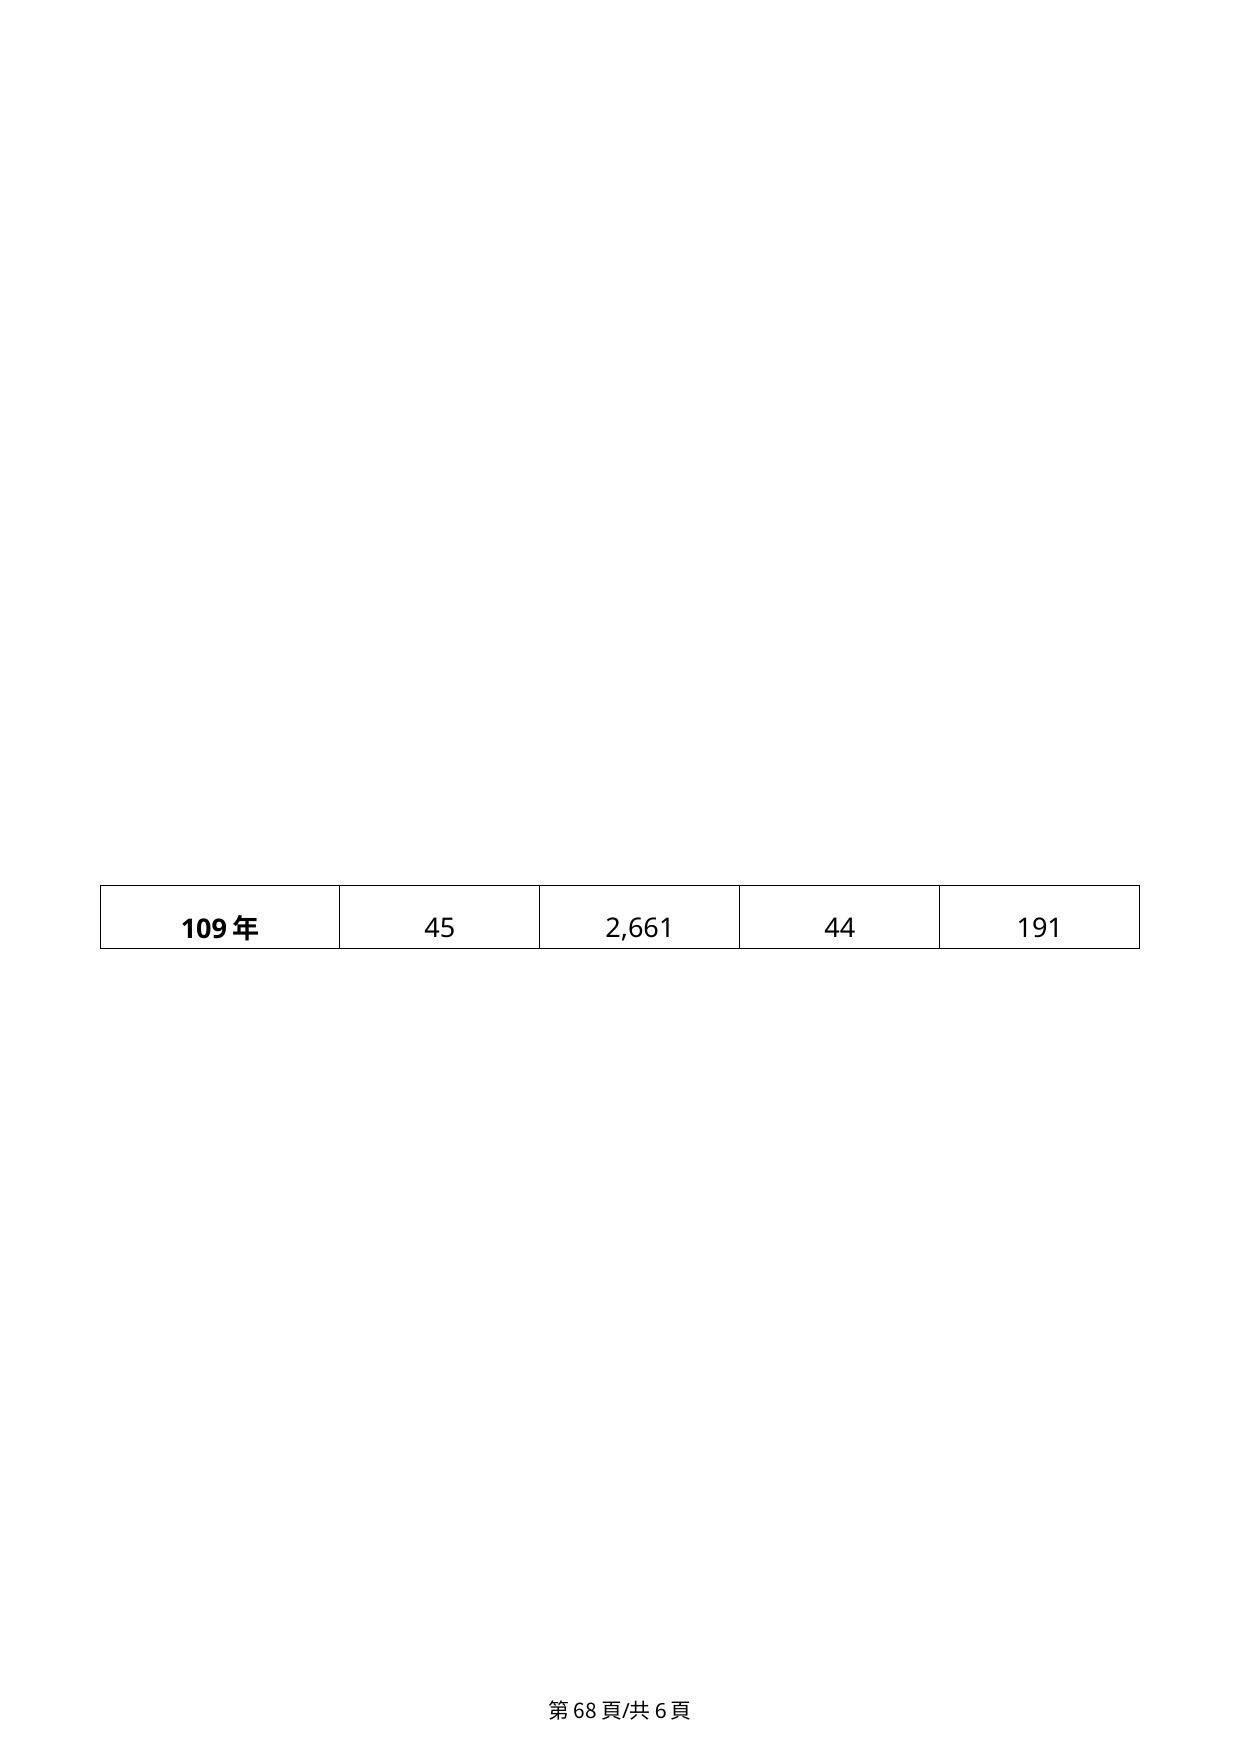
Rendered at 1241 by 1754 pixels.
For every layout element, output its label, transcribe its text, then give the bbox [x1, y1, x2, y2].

table_cell 109年 [101, 886, 339, 948]
table_cell 191 [940, 886, 1139, 948]
table_cell 2,661 [540, 886, 739, 948]
table_cell 44 [740, 886, 939, 948]
table_cell 45 [340, 886, 539, 948]
